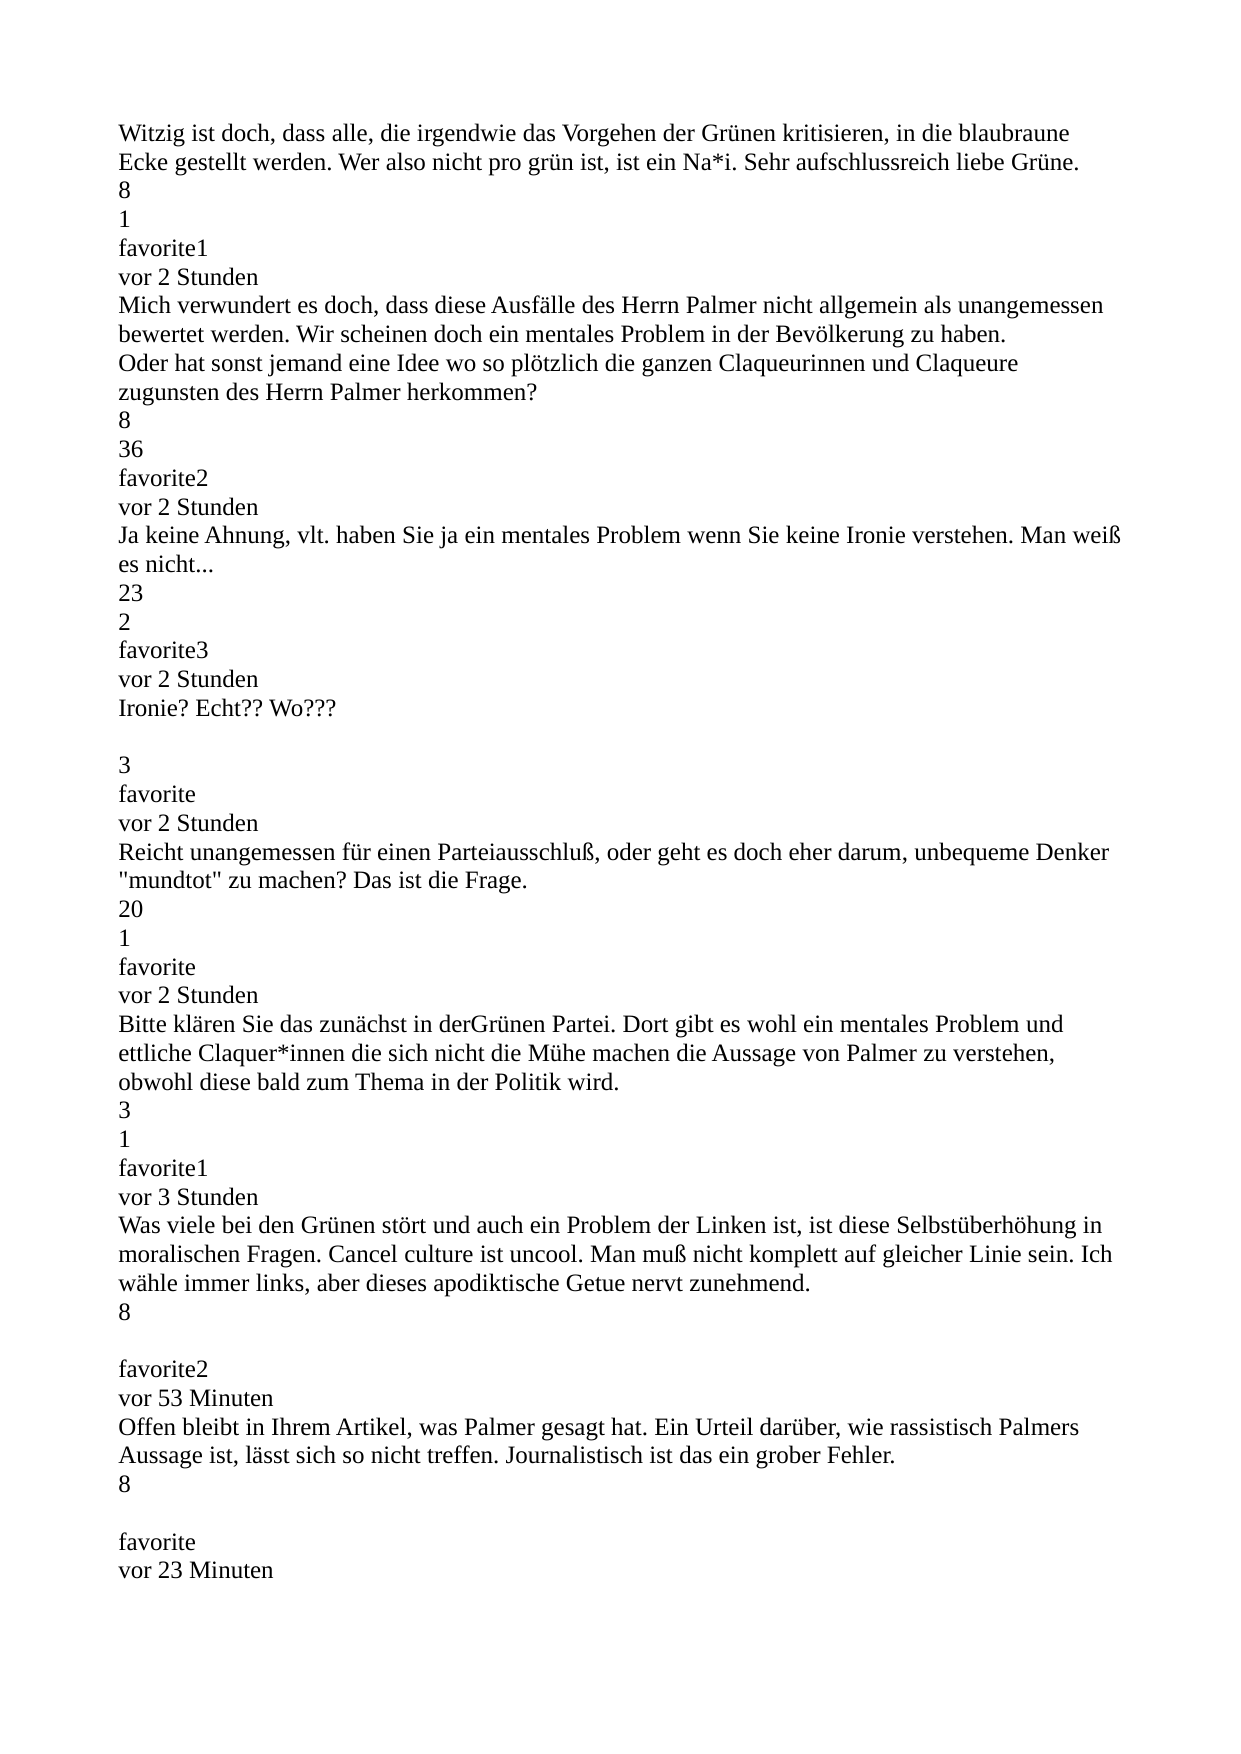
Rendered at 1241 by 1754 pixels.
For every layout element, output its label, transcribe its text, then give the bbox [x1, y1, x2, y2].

text favorite [118, 952, 1122, 981]
text Was viele bei den Grünen stört und auch ein Problem der Linken ist, ist diese Selbstüberhöhung in moralischen Fragen. Cancel culture ist uncool. Man muß nicht komplett auf gleicher Linie sein. Ich wähle immer links, aber dieses apodiktische Getue nervt zunehmend. [118, 1211, 1122, 1297]
text 8 [118, 1469, 1122, 1498]
text favorite [118, 779, 1122, 808]
text vor 2 Stunden [118, 981, 1122, 1009]
text Ja keine Ahnung, vlt. haben Sie ja ein mentales Problem wenn Sie keine Ironie verstehen. Man weiß es nicht... [118, 521, 1122, 578]
text favorite3 [118, 636, 1122, 664]
text 1 [118, 204, 1122, 233]
text vor 23 Minuten [118, 1556, 1122, 1584]
text 36 [118, 434, 1122, 463]
text favorite2 [118, 463, 1122, 492]
text 8 [118, 406, 1122, 434]
text Bitte klären Sie das zunächst in derGrünen Partei. Dort gibt es wohl ein mentales Problem und ettliche Claquer*innen die sich nicht die Mühe machen die Aussage von Palmer zu verstehen, obwohl diese bald zum Thema in der Politik wird. [118, 1009, 1122, 1096]
text 8 [118, 176, 1122, 204]
text vor 2 Stunden [118, 664, 1122, 693]
text 3 [118, 751, 1122, 779]
text favorite2 [118, 1354, 1122, 1383]
text 23 [118, 578, 1122, 607]
text 2 [118, 607, 1122, 636]
text Ironie? Echt?? Wo??? [118, 693, 1122, 722]
text Offen bleibt in Ihrem Artikel, was Palmer gesagt hat. Ein Urteil darüber, wie rassistisch Palmers Aussage ist, lässt sich so nicht treffen. Journalistisch ist das ein grober Fehler. [118, 1412, 1122, 1469]
text 1 [118, 1124, 1122, 1153]
text 8 [118, 1297, 1122, 1326]
text favorite1 [118, 1153, 1122, 1182]
text favorite [118, 1527, 1122, 1556]
text vor 2 Stunden [118, 492, 1122, 521]
text favorite1 [118, 233, 1122, 262]
text vor 2 Stunden [118, 262, 1122, 291]
text Oder hat sonst jemand eine Idee wo so plötzlich die ganzen Claqueurinnen und Claqueure zugunsten des Herrn Palmer herkommen? [118, 348, 1122, 406]
text vor 2 Stunden [118, 808, 1122, 837]
text 20 [118, 894, 1122, 923]
text Reicht unangemessen für einen Parteiausschluß, oder geht es doch eher darum, unbequeme Denker "mundtot" zu machen? Das ist die Frage. [118, 837, 1122, 894]
text 3 [118, 1096, 1122, 1124]
text vor 3 Stunden [118, 1182, 1122, 1211]
text Witzig ist doch, dass alle, die irgendwie das Vorgehen der Grünen kritisieren, in die blaubraune Ecke gestellt werden. Wer also nicht pro grün ist, ist ein Na*i. Sehr aufschlussreich liebe Grüne. [118, 118, 1122, 176]
text Mich verwundert es doch, dass diese Ausfälle des Herrn Palmer nicht allgemein als unangemessen bewertet werden. Wir scheinen doch ein mentales Problem in der Bevölkerung zu haben. [118, 291, 1122, 348]
text vor 53 Minuten [118, 1383, 1122, 1412]
text 1 [118, 923, 1122, 952]
